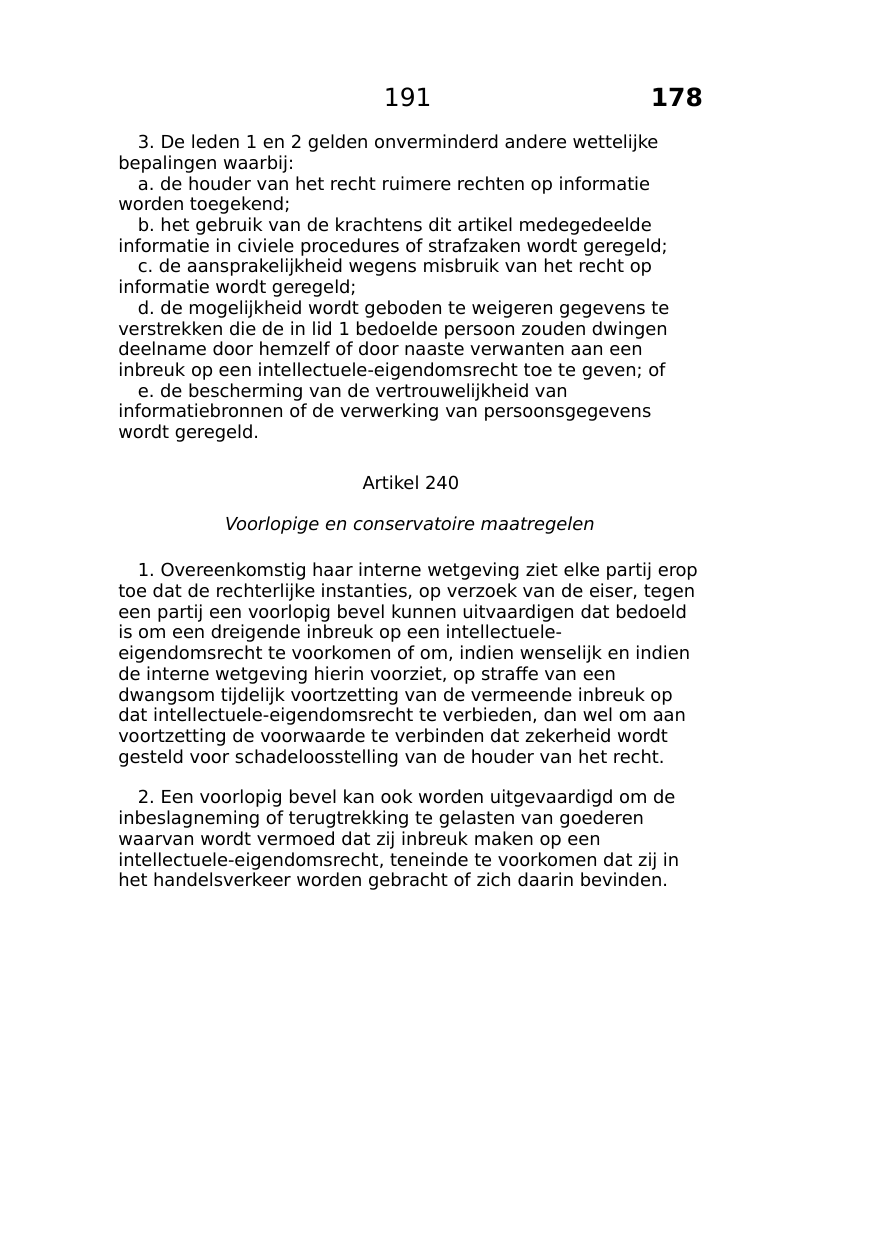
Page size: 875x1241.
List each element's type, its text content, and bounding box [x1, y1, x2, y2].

subtitle Artikel 240 Voorlopige en conservatoire maatregelen [118, 473, 703, 535]
text 3. De leden 1 en 2 gelden onverminderd andere wettelijke bepalingen waarbij: [118, 132, 703, 173]
text 1. Overeenkomstig haar interne wetgeving ziet elke partij erop toe dat de rechterlijke instanties, op verzoek van de eiser, tegen een partij een voorlopig bevel kunnen uitvaardigen dat bedoeld is om een dreigende inbreuk op een intellectuele-eigendomsrecht te voorkomen of om, indien wenselijk en indien de interne wetgeving hierin voorziet, op straffe van een dwangsom tijdelijk voortzetting van de vermeende inbreuk op dat intellectuele-eigendomsrecht te verbieden, dan wel om aan voortzetting de voorwaarde te verbinden dat zekerheid wordt gesteld voor schadeloosstelling van de houder van het recht. [118, 560, 703, 767]
text e. de bescherming van de vertrouwelijkheid van informatiebronnen of de verwerking van persoonsgegevens wordt geregeld. [118, 381, 703, 443]
text c. de aansprakelijkheid wegens misbruik van het recht op informatie wordt geregeld; [118, 256, 703, 298]
text 2. Een voorlopig bevel kan ook worden uitgevaardigd om de inbeslagneming of terugtrekking te gelasten van goederen waarvan wordt vermoed dat zij inbreuk maken op een intellectuele-eigendomsrecht, teneinde te voorkomen dat zij in het handelsverkeer worden gebracht of zich daarin bevinden. [118, 787, 703, 891]
text d. de mogelijkheid wordt geboden te weigeren gegevens te verstrekken die de in lid 1 bedoelde persoon zouden dwingen deelname door hemzelf of door naaste verwanten aan een inbreuk op een intellectuele-eigendomsrecht toe te geven; of [118, 298, 703, 381]
text b. het gebruik van de krachtens dit artikel medegedeelde informatie in civiele procedures of strafzaken wordt geregeld; [118, 215, 703, 256]
text a. de houder van het recht ruimere rechten op informatie worden toegekend; [118, 173, 703, 215]
